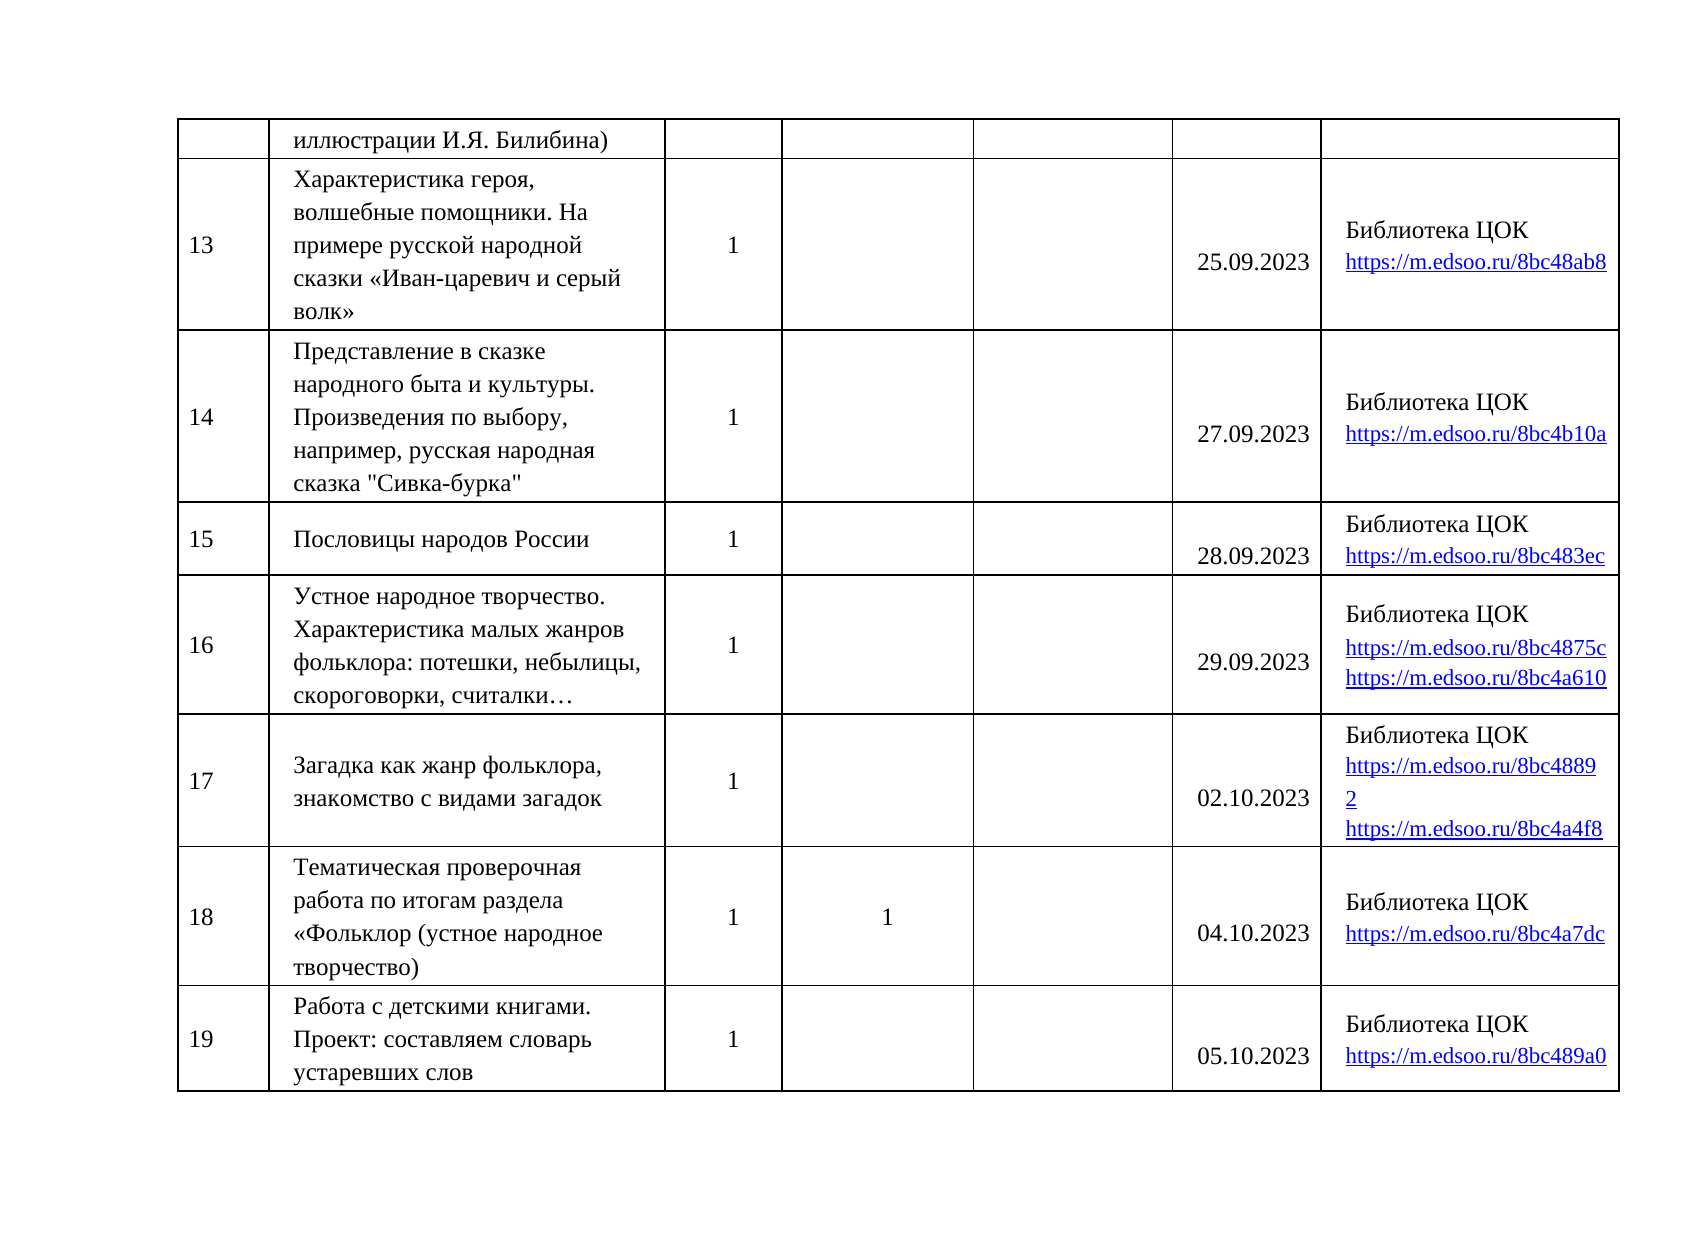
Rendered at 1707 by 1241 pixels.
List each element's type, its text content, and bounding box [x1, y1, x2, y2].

table_cell Характеристика героя, волшебные помощники. На примере русской народной сказки «Иван-царевич и серый волк» [270, 159, 664, 329]
table_cell Работа с детскими книгами. Проект: составляем словарь устаревших слов [270, 986, 664, 1090]
table_cell [666, 120, 781, 157]
table_cell 25.09.2023 [1173, 159, 1320, 329]
table_cell Библиотека ЦОК https://m.edsoo.ru/8bc4a7dc [1322, 847, 1618, 984]
table_cell 17 [179, 715, 268, 846]
table_cell [974, 847, 1172, 984]
table_cell 1 [666, 331, 781, 501]
table_cell Загадка как жанр фольклора, знакомство с видами загадок [270, 715, 664, 846]
table_cell [783, 120, 973, 157]
table_cell 16 [179, 576, 268, 713]
table_cell 28.09.2023 [1173, 503, 1320, 574]
table_cell [1173, 120, 1320, 157]
table_cell [179, 120, 268, 157]
table_cell 1 [783, 847, 973, 984]
table_cell [783, 503, 973, 574]
table_cell [1322, 120, 1618, 157]
table_cell [783, 715, 973, 846]
table_cell 1 [666, 159, 781, 329]
table_cell [783, 331, 973, 501]
table_cell Библиотека ЦОК https://m.edsoo.ru/8bc483ec [1322, 503, 1618, 574]
table_cell [974, 331, 1172, 501]
table_cell Пословицы народов России [270, 503, 664, 574]
table_cell 27.09.2023 [1173, 331, 1320, 501]
table_cell Библиотека ЦОК https://m.edsoo.ru/8bc48ab8 [1322, 159, 1618, 329]
table_cell 05.10.2023 [1173, 986, 1320, 1090]
table_cell [974, 576, 1172, 713]
table_cell 18 [179, 847, 268, 984]
table_cell 29.09.2023 [1173, 576, 1320, 713]
table_cell 1 [666, 576, 781, 713]
table_cell 13 [179, 159, 268, 329]
table_cell 1 [666, 986, 781, 1090]
table_cell Библиотека ЦОК https://m.edsoo.ru/8bc48892 https://m.edsoo.ru/8bc4a4f8 [1322, 715, 1618, 846]
table_cell 19 [179, 986, 268, 1090]
table_cell иллюстрации И.Я. Билибина) [270, 120, 664, 157]
table_cell [974, 503, 1172, 574]
table_cell Устное народное творчество. Характеристика малых жанров фольклора: потешки, небылицы, скороговорки, считалки… [270, 576, 664, 713]
table_cell [974, 986, 1172, 1090]
table_cell 04.10.2023 [1173, 847, 1320, 984]
table_cell Представление в сказке народного быта и культуры. Произведения по выбору, например, русская народная сказка "Сивка-бурка" [270, 331, 664, 501]
table_cell Библиотека ЦОК https://m.edsoo.ru/8bc4875c https://m.edsoo.ru/8bc4a610 [1322, 576, 1618, 713]
table_cell [974, 159, 1172, 329]
table_cell [783, 986, 973, 1090]
table_cell 02.10.2023 [1173, 715, 1320, 846]
table_cell 1 [666, 715, 781, 846]
table_cell [783, 159, 973, 329]
table_cell Тематическая проверочная работа по итогам раздела «Фольклор (устное народное творчество) [270, 847, 664, 984]
table_cell Библиотека ЦОК https://m.edsoo.ru/8bc4b10a [1322, 331, 1618, 501]
table_cell 14 [179, 331, 268, 501]
table_cell [974, 715, 1172, 846]
table_cell Библиотека ЦОК https://m.edsoo.ru/8bc489a0 [1322, 986, 1618, 1090]
table_cell 1 [666, 503, 781, 574]
table_cell [783, 576, 973, 713]
table_cell 15 [179, 503, 268, 574]
table_cell 1 [666, 847, 781, 984]
table_cell [974, 120, 1172, 157]
